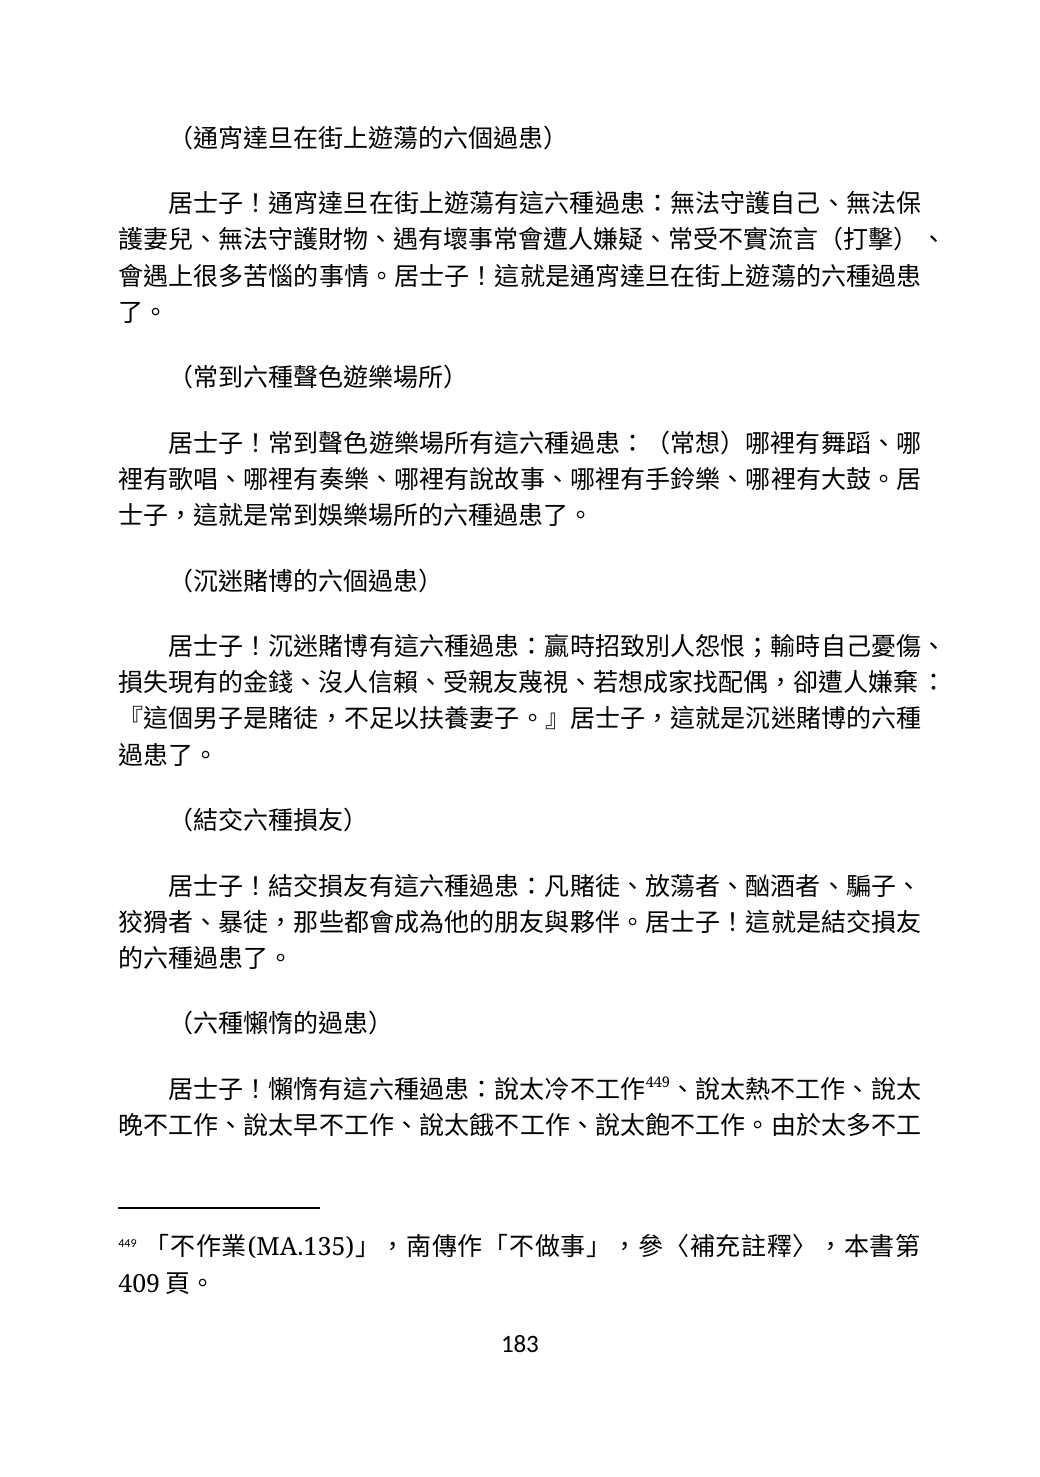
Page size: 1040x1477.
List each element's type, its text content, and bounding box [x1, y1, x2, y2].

text （通宵達旦在街上遊蕩的六個過患） [118, 118, 921, 154]
text 居士子！沉迷賭博有這六種過患：贏時招致別人怨恨；輸時自己憂傷、損失現有的金錢、沒人信賴、受親友蔑視、若想成家找配偶，卻遭人嫌棄：『這個男子是賭徒，不足以扶養妻子。』居士子，這就是沉迷賭博的六種過患了。 [118, 626, 921, 771]
text （六種懶惰的過患） [118, 1004, 921, 1040]
text （結交六種損友） [118, 801, 921, 837]
text 居士子！懶惰有這六種過患：說太冷不工作、說太熱不工作、說太晚不工作、說太早不工作、說太餓不工作、說太飽不工作。由於太多不工 [118, 1069, 921, 1142]
text （沉迷賭博的六個過患） [118, 561, 921, 597]
text （常到六種聲色遊樂場所） [118, 358, 921, 394]
text 「不作業(MA.135)」，南傳作「不做事」，參〈補充註釋〉，本書第409頁。 [118, 1227, 921, 1299]
text 居士子！常到聲色遊樂場所有這六種過患：（常想）哪裡有舞蹈、哪裡有歌唱、哪裡有奏樂、哪裡有說故事、哪裡有手鈴樂、哪裡有大鼓。居士子，這就是常到娛樂場所的六種過患了。 [118, 423, 921, 532]
text 居士子！通宵達旦在街上遊蕩有這六種過患：無法守護自己、無法保護妻兒、無法守護財物、遇有壞事常會遭人嫌疑、常受不實流言（打擊）、會遇上很多苦惱的事情。居士子！這就是通宵達旦在街上遊蕩的六種過患了。 [118, 183, 921, 328]
text 居士子！結交損友有這六種過患：凡賭徒、放蕩者、酗酒者、騙子、狡猾者、暴徒，那些都會成為他的朋友與夥伴。居士子！這就是結交損友的六種過患了。 [118, 866, 921, 975]
